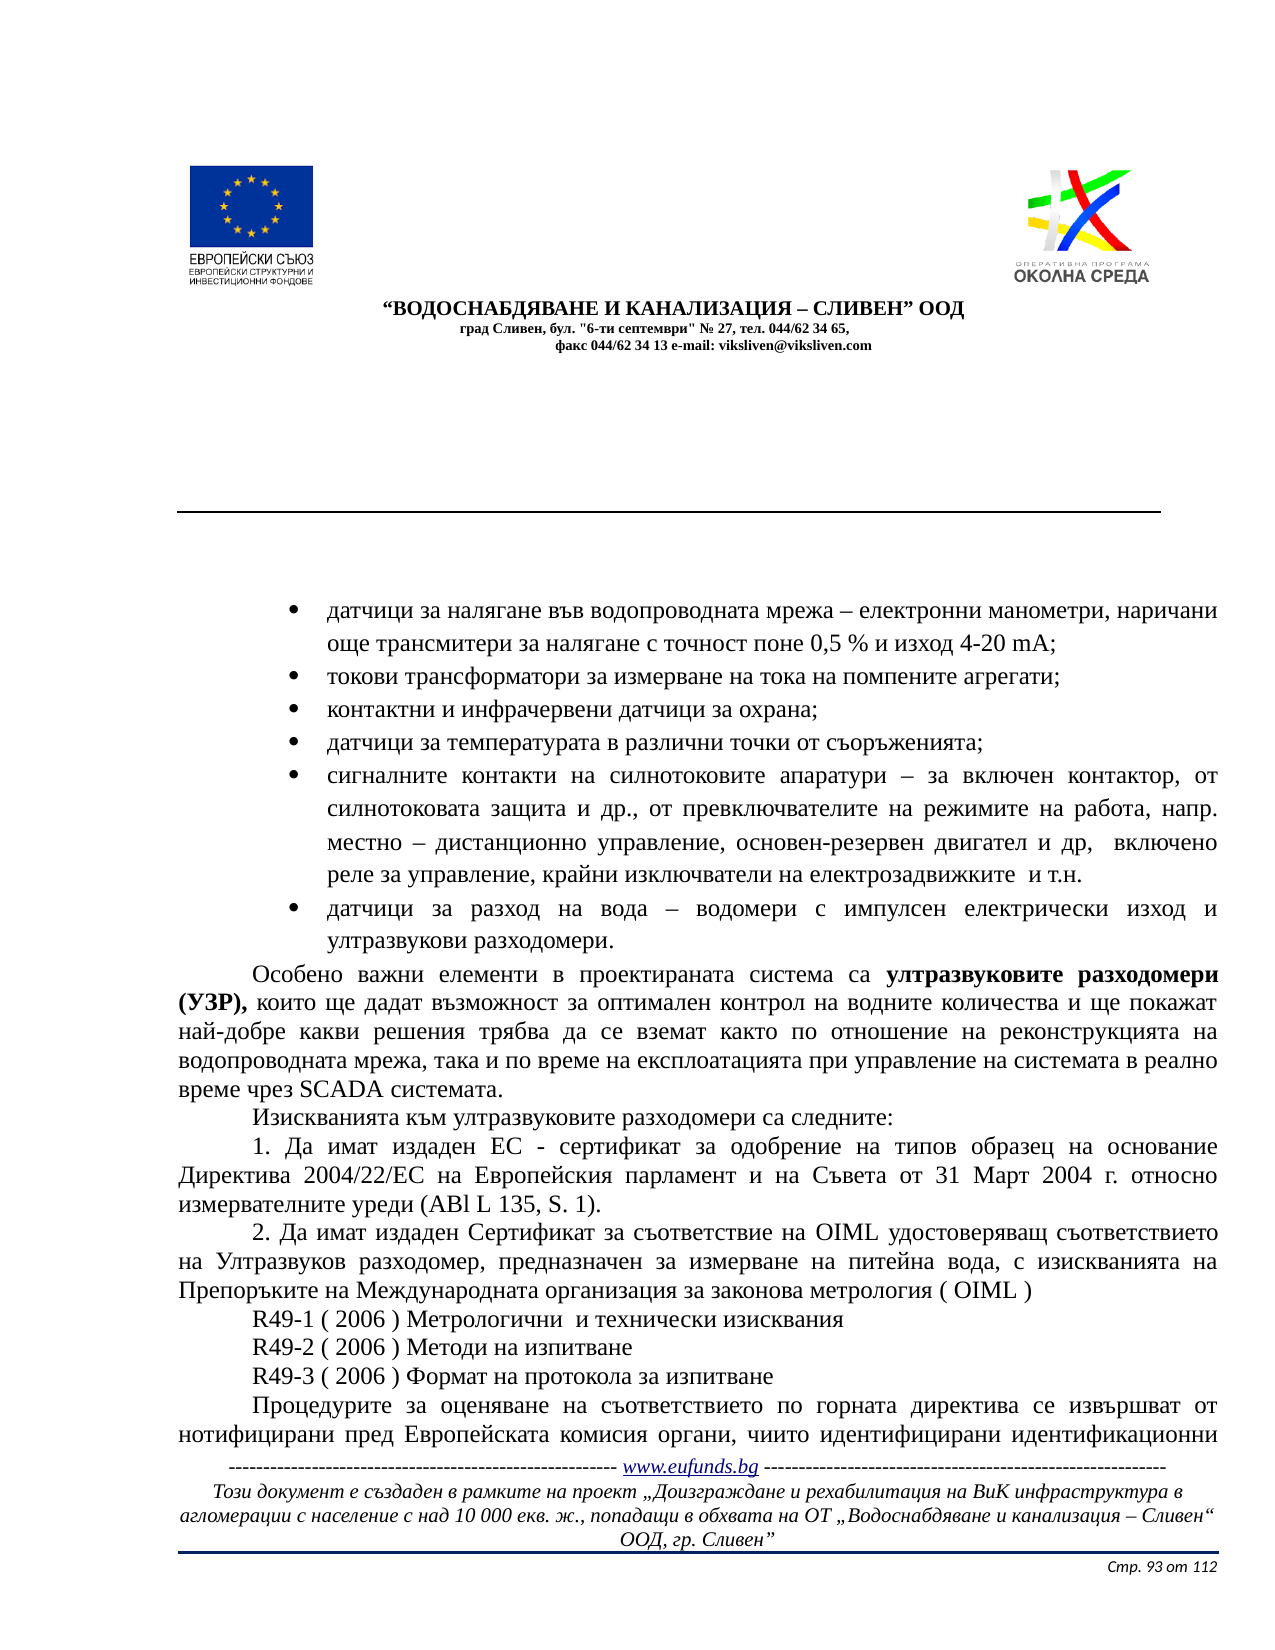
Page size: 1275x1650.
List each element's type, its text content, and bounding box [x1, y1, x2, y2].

text Особено важни елементи в проектираната система са ултразвуковите разходомери (УЗР), които ще дадат възможност за оптимален контрол на водните количества и ще покажат най-добре какви решения трябва да се вземат както по отношение на реконструкцията на водопроводната мрежа, така и по време на експлоатацията при управление на системата в реално време чрез SCADA системата. [178, 959, 1219, 1102]
list токови трансформатори за измерване на тока на помпените агрегати; [289, 661, 1219, 690]
text Изискванията към ултразвуковите разходомери са следните: [178, 1102, 1219, 1131]
list датчици за температурата в различни точки от съоръженията; [289, 727, 1219, 756]
text R49-2 ( 2006 ) Методи на изпитване [178, 1332, 1219, 1361]
list датчици за налягане във водопроводната мрежа – електронни манометри, наричани още трансмитери за налягане с точност поне 0,5 % и изход 4-20 mА; [289, 595, 1219, 657]
text R49-3 ( 2006 ) Формат на протокола за изпитване [178, 1361, 1219, 1390]
text 1. Да имат издаден ЕС - сертификат за одобрение на типов образец на основание Директива 2004/22/EС на Европейския парламент и на Съвета от 31 Март 2004 г. относно измервателните уреди (ABl L 135, S. 1). [178, 1131, 1219, 1217]
text Процедурите за оценяване на съответствието по горната директива се извършват от нотифицирани пред Европейската комисия органи, чиито идентифицирани идентификационни [178, 1390, 1219, 1447]
list сигналните контакти на силнотоковите апаратури – за включен контактор, от силнотоковата защита и др., от превключвателите на режимите на работа, напр. местно – дистанционно управление, основен-резервен двигател и др, включено реле за управление, крайни изключватели на електрозадвижките и т.н. [289, 761, 1219, 888]
list датчици за разход на вода – водомери с импулсен електрически изход и ултразвукови разходомери. [289, 893, 1219, 954]
list контактни и инфрачервени датчици за охрана; [289, 694, 1219, 723]
text R49-1 ( 2006 ) Метрологични и технически изисквания [178, 1304, 1219, 1332]
text 2. Да имат издаден Сертификат за съответствие на OIML удостоверяващ съответствието на Ултразвуков разходомер, предназначен за измерване на питейна вода, с изискванията на Препоръките на Международната организация за законова метрология ( OIML ) [178, 1217, 1219, 1304]
